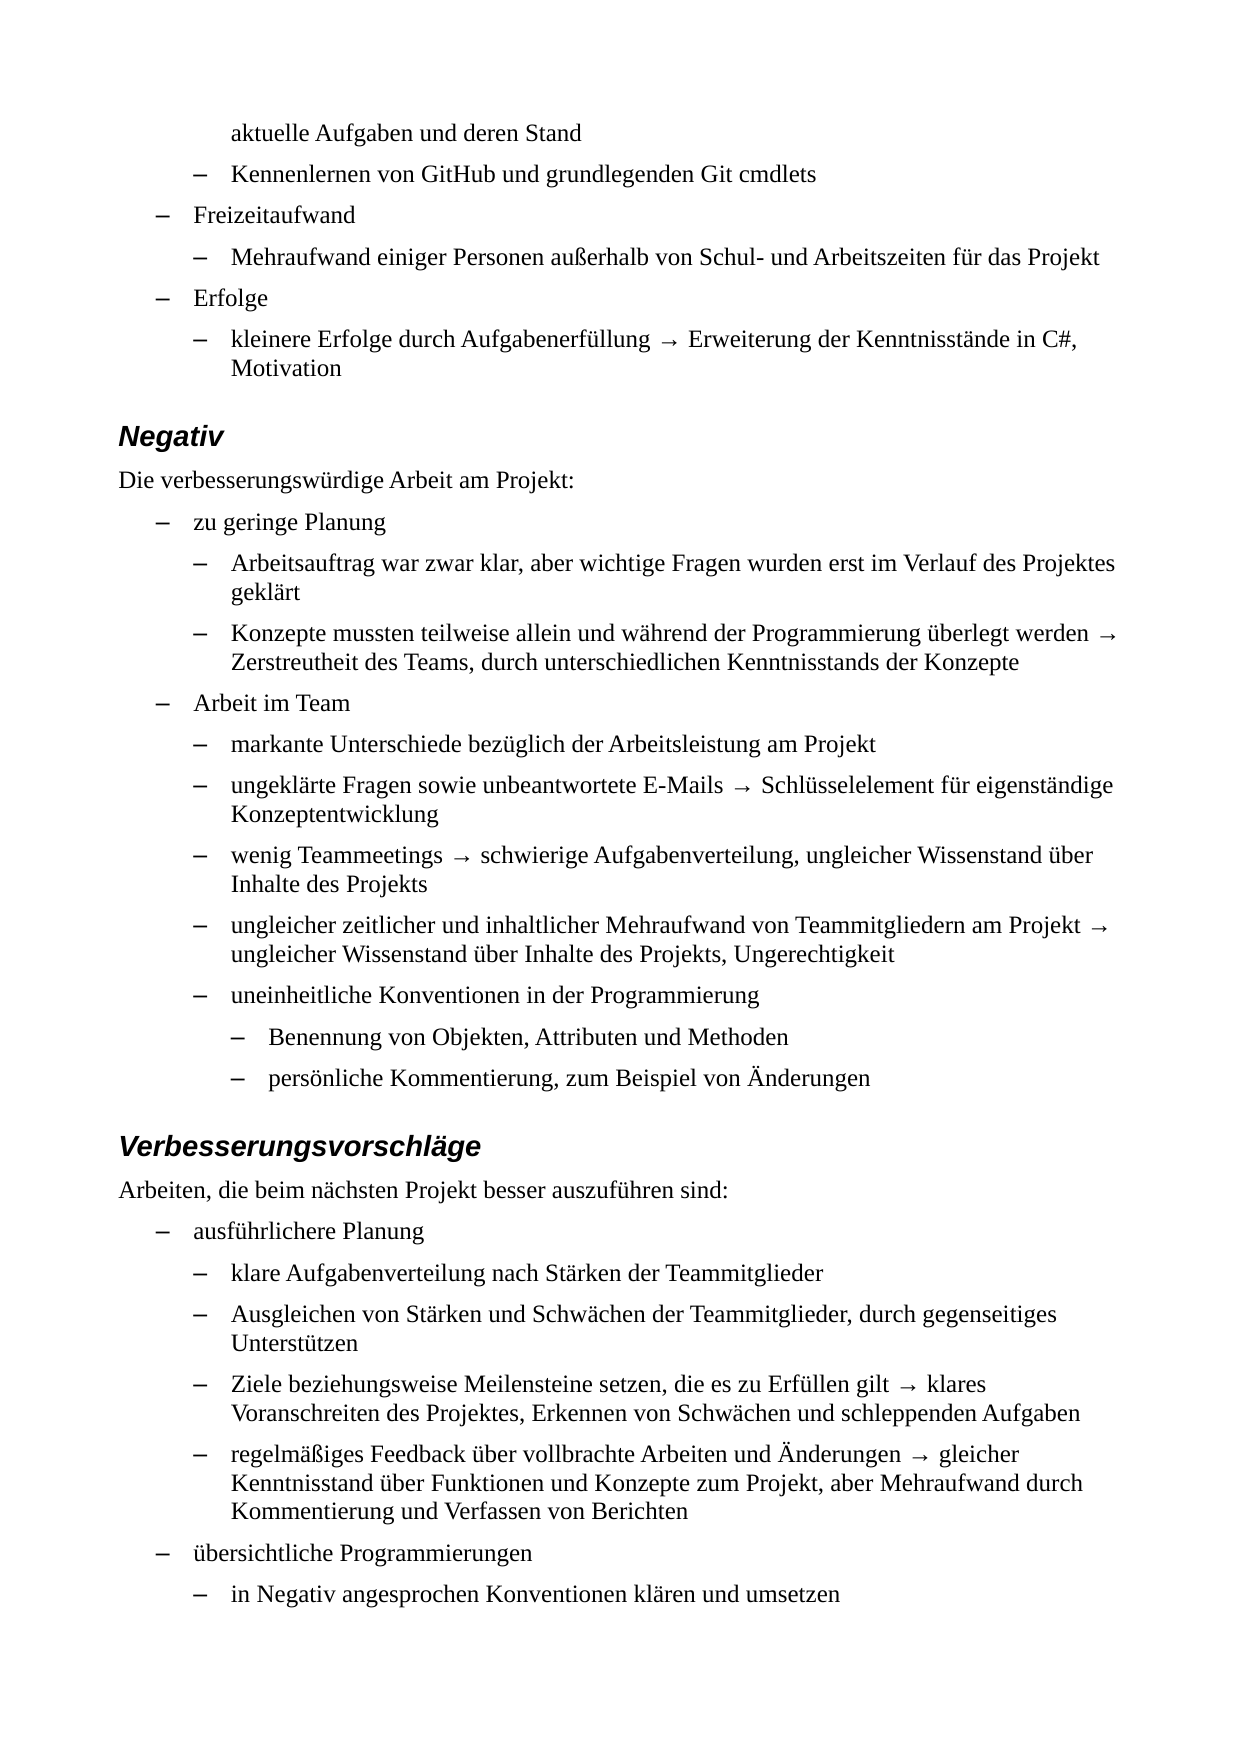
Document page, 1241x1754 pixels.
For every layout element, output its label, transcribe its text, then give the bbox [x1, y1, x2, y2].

list Arbeitsauftrag war zwar klar, aber wichtige Fragen wurden erst im Verlauf des Projektes geklärt [193, 548, 1122, 605]
list Mehraufwand einiger Personen außerhalb von Schul- und Arbeitszeiten für das Projekt [193, 242, 1122, 271]
list klare Aufgabenverteilung nach Stärken der Teammitglieder [193, 1258, 1122, 1286]
list wenig Teammeetings → schwierige Aufgabenverteilung, ungleicher Wissenstand über Inhalte des Projekts [193, 840, 1122, 898]
list aktuelle Aufgaben und deren Stand [193, 118, 1122, 147]
text Arbeiten, die beim nächsten Projekt besser auszuführen sind: [118, 1175, 1122, 1204]
list ungeklärte Fragen sowie unbeantwortete E-Mails → Schlüsselelement für eigenständige Konzeptentwicklung [193, 770, 1122, 828]
list persönliche Kommentierung, zum Beispiel von Änderungen [231, 1063, 1122, 1092]
list Kennenlernen von GitHub und grundlegenden Git cmdlets [193, 159, 1122, 188]
list zu geringe Planung [156, 507, 1122, 535]
list Konzepte mussten teilweise allein und während der Programmierung überlegt werden → Zerstreutheit des Teams, durch unterschiedlichen Kenntnisstands der Konzepte [193, 618, 1122, 675]
list Ausgleichen von Stärken und Schwächen der Teammitglieder, durch gegenseitiges Unterstützen [193, 1299, 1122, 1356]
list in Negativ angesprochen Konventionen klären und umsetzen [193, 1579, 1122, 1608]
list Benennung von Objekten, Attributen und Methoden [231, 1022, 1122, 1050]
list Arbeit im Team [156, 688, 1122, 717]
subtitle Verbesserungsvorschläge [118, 1129, 1122, 1163]
list markante Unterschiede bezüglich der Arbeitsleistung am Projekt [193, 729, 1122, 758]
subtitle Negativ [118, 419, 1122, 453]
list kleinere Erfolge durch Aufgabenerfüllung → Erweiterung der Kenntnisstände in C#, Motivation [193, 324, 1122, 382]
list ungleicher zeitlicher und inhaltlicher Mehraufwand von Teammitgliedern am Projekt → ungleicher Wissenstand über Inhalte des Projekts, Ungerechtigkeit [193, 910, 1122, 968]
list regelmäßiges Feedback über vollbrachte Arbeiten und Änderungen → gleicher Kenntnisstand über Funktionen und Konzepte zum Projekt, aber Mehraufwand durch Kommentierung und Verfassen von Berichten [193, 1439, 1122, 1525]
list übersichtliche Programmierungen [156, 1538, 1122, 1566]
list Ziele beziehungsweise Meilensteine setzen, die es zu Erfüllen gilt → klares Voranschreiten des Projektes, Erkennen von Schwächen und schleppenden Aufgaben [193, 1369, 1122, 1426]
list Freizeitaufwand [156, 201, 1122, 229]
list Erfolge [156, 283, 1122, 312]
text Die verbesserungswürdige Arbeit am Projekt: [118, 465, 1122, 494]
list ausführlichere Planung [156, 1216, 1122, 1245]
list uneinheitliche Konventionen in der Programmierung [193, 980, 1122, 1009]
